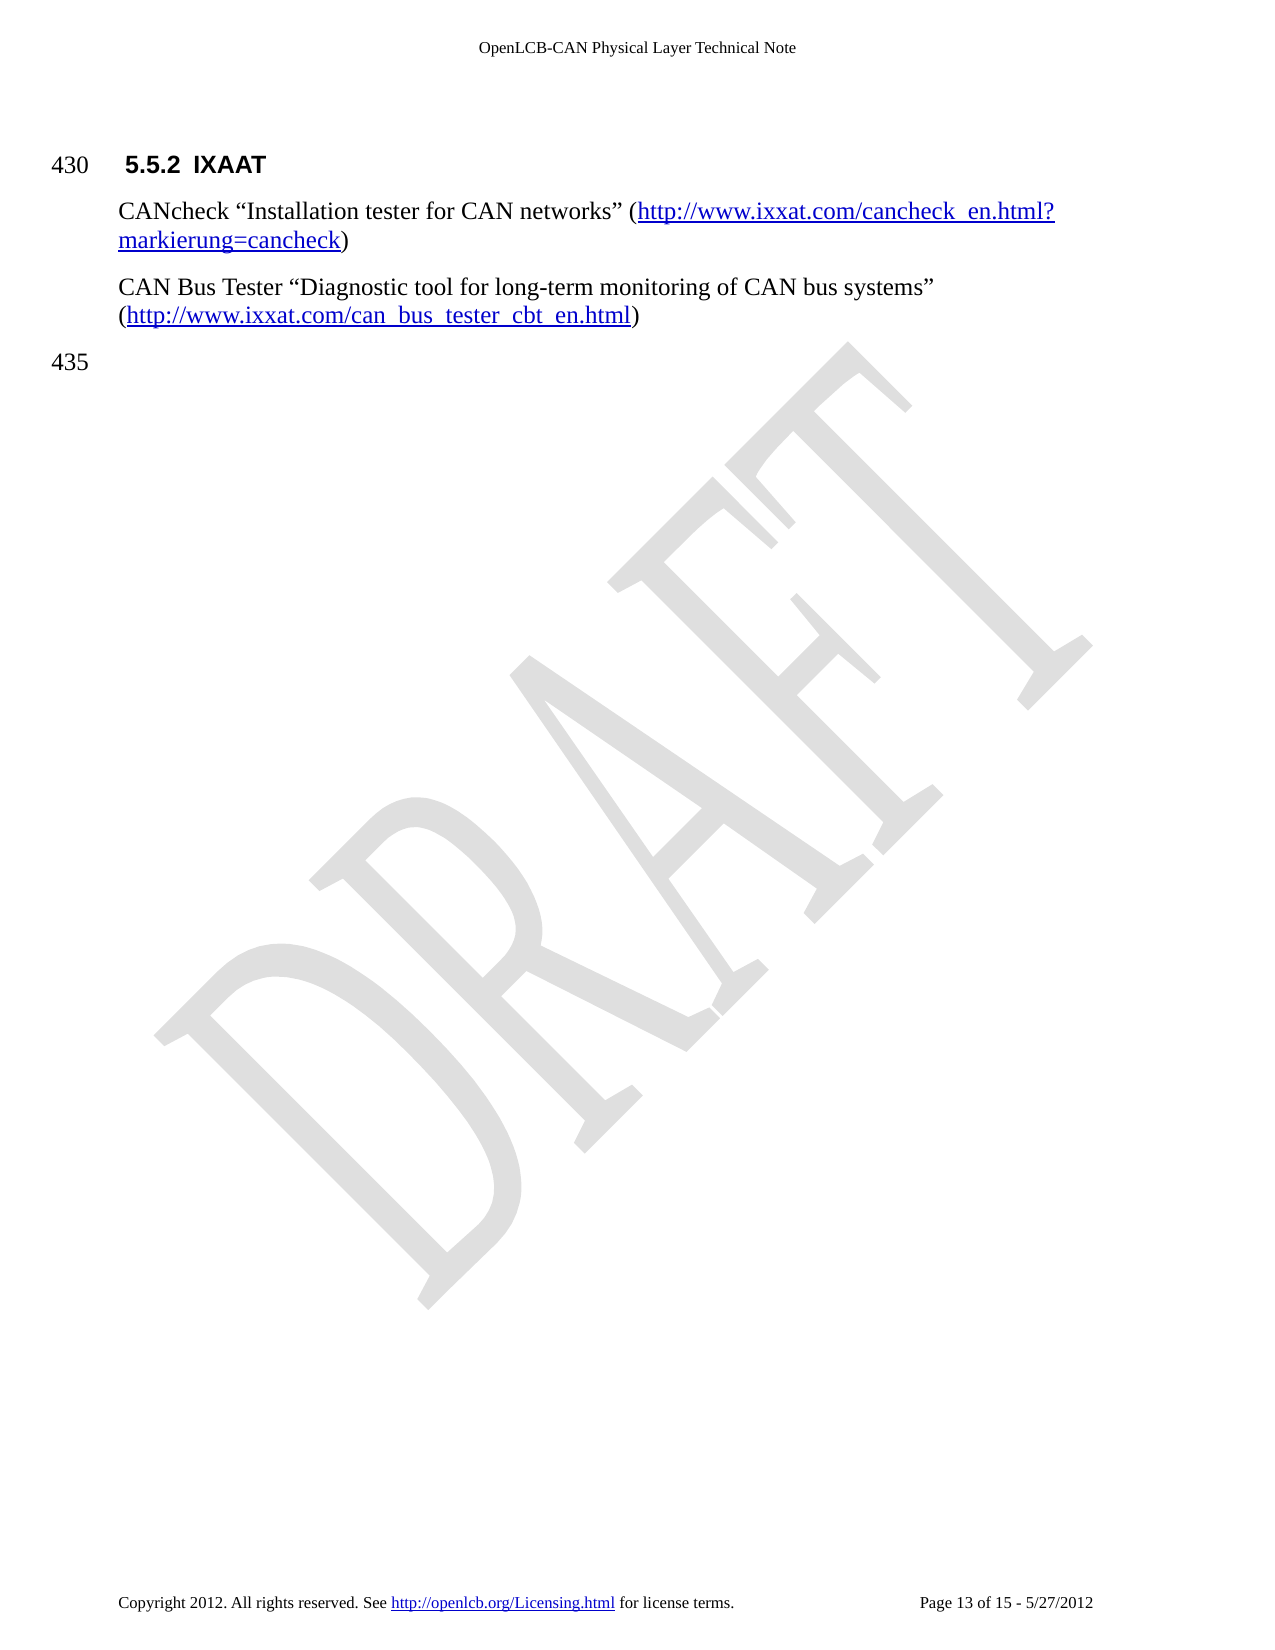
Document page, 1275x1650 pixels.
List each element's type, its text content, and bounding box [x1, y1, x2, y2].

text CANcheck “Installation tester for CAN networks” (http://www.ixxat.com/cancheck_en.html?markierung=cancheck) [118, 196, 1157, 254]
text CAN Bus Tester “Diagnostic tool for long-term monitoring of CAN bus systems” (http://www.ixxat.com/can_bus_tester_cbt_en.html) [118, 272, 1157, 329]
subtitle IXAAT [118, 150, 1157, 179]
